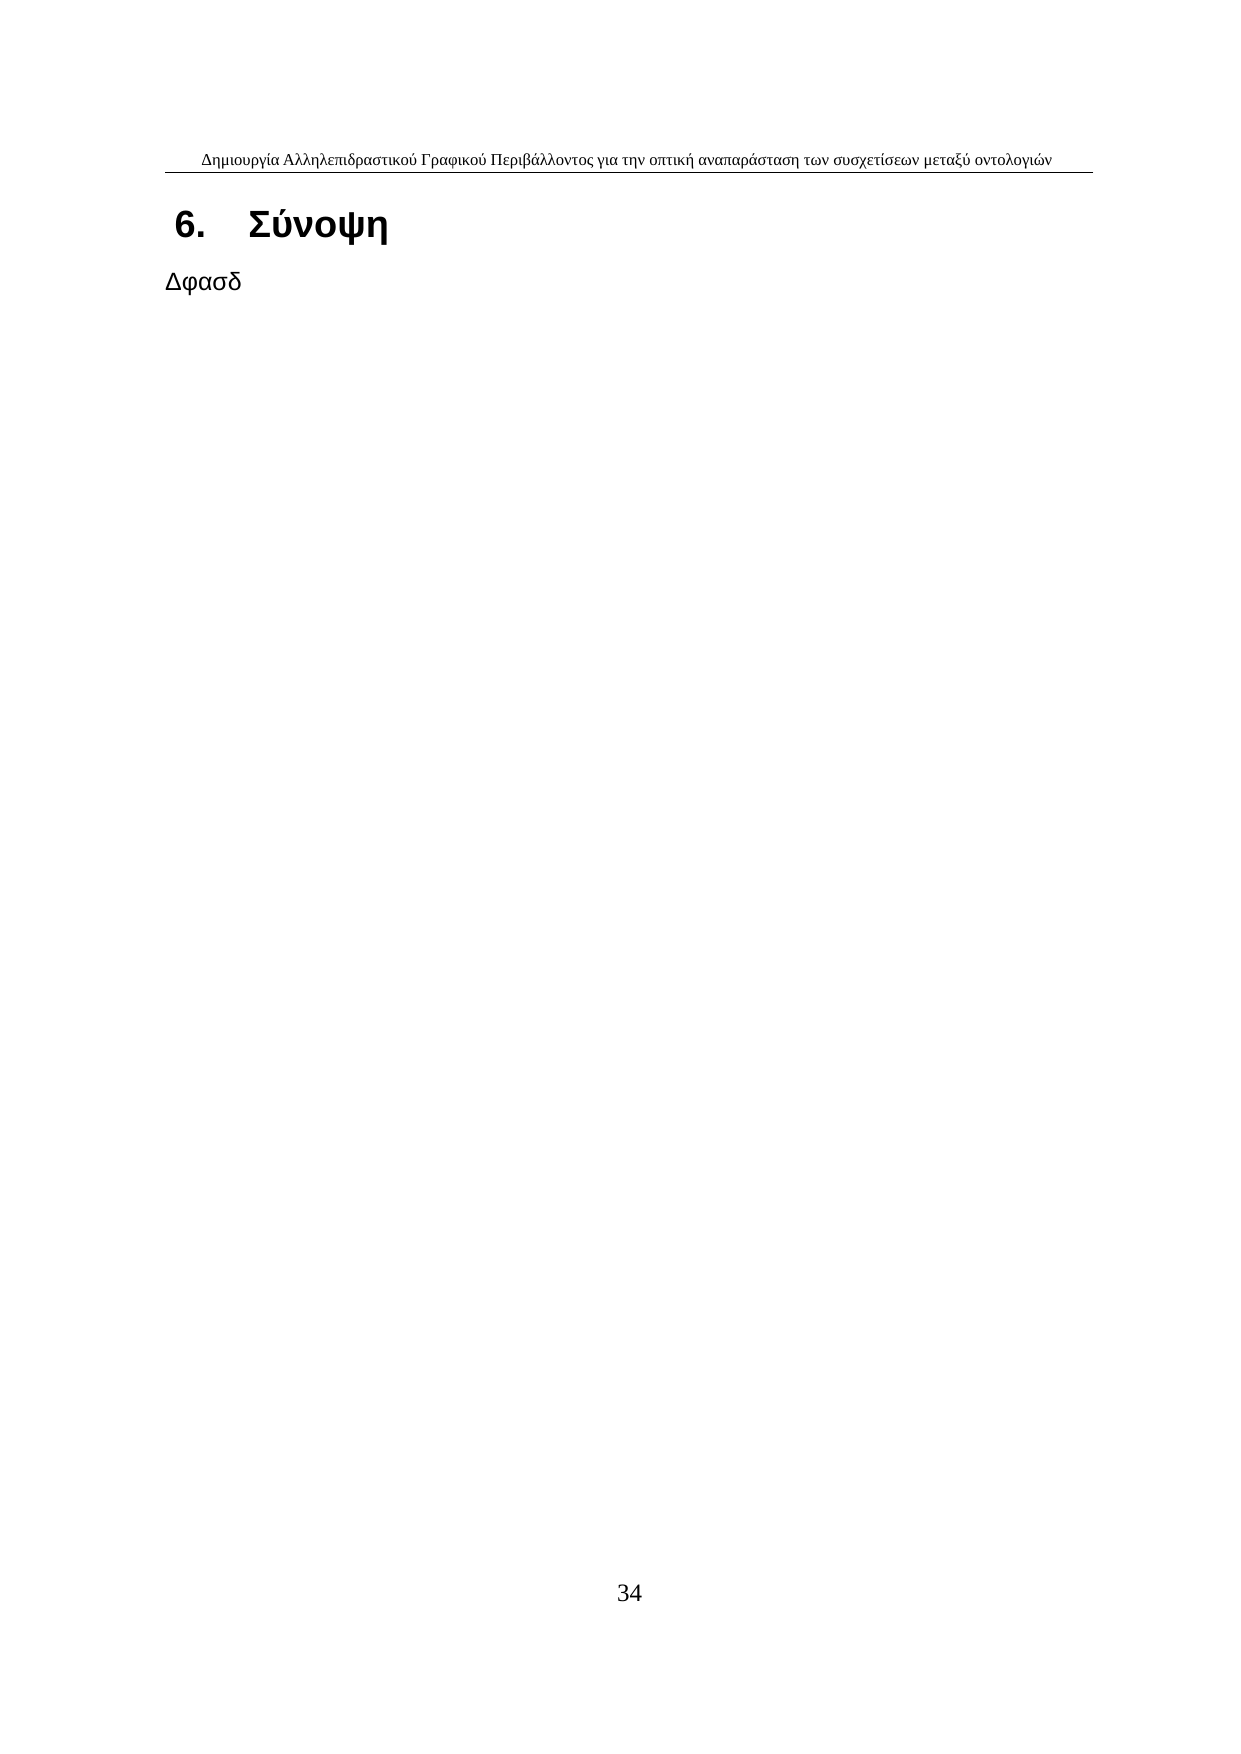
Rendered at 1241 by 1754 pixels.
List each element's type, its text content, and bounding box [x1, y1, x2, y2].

subtitle Σύνοψη [174, 202, 1093, 246]
text Δφασδ [165, 267, 1093, 296]
